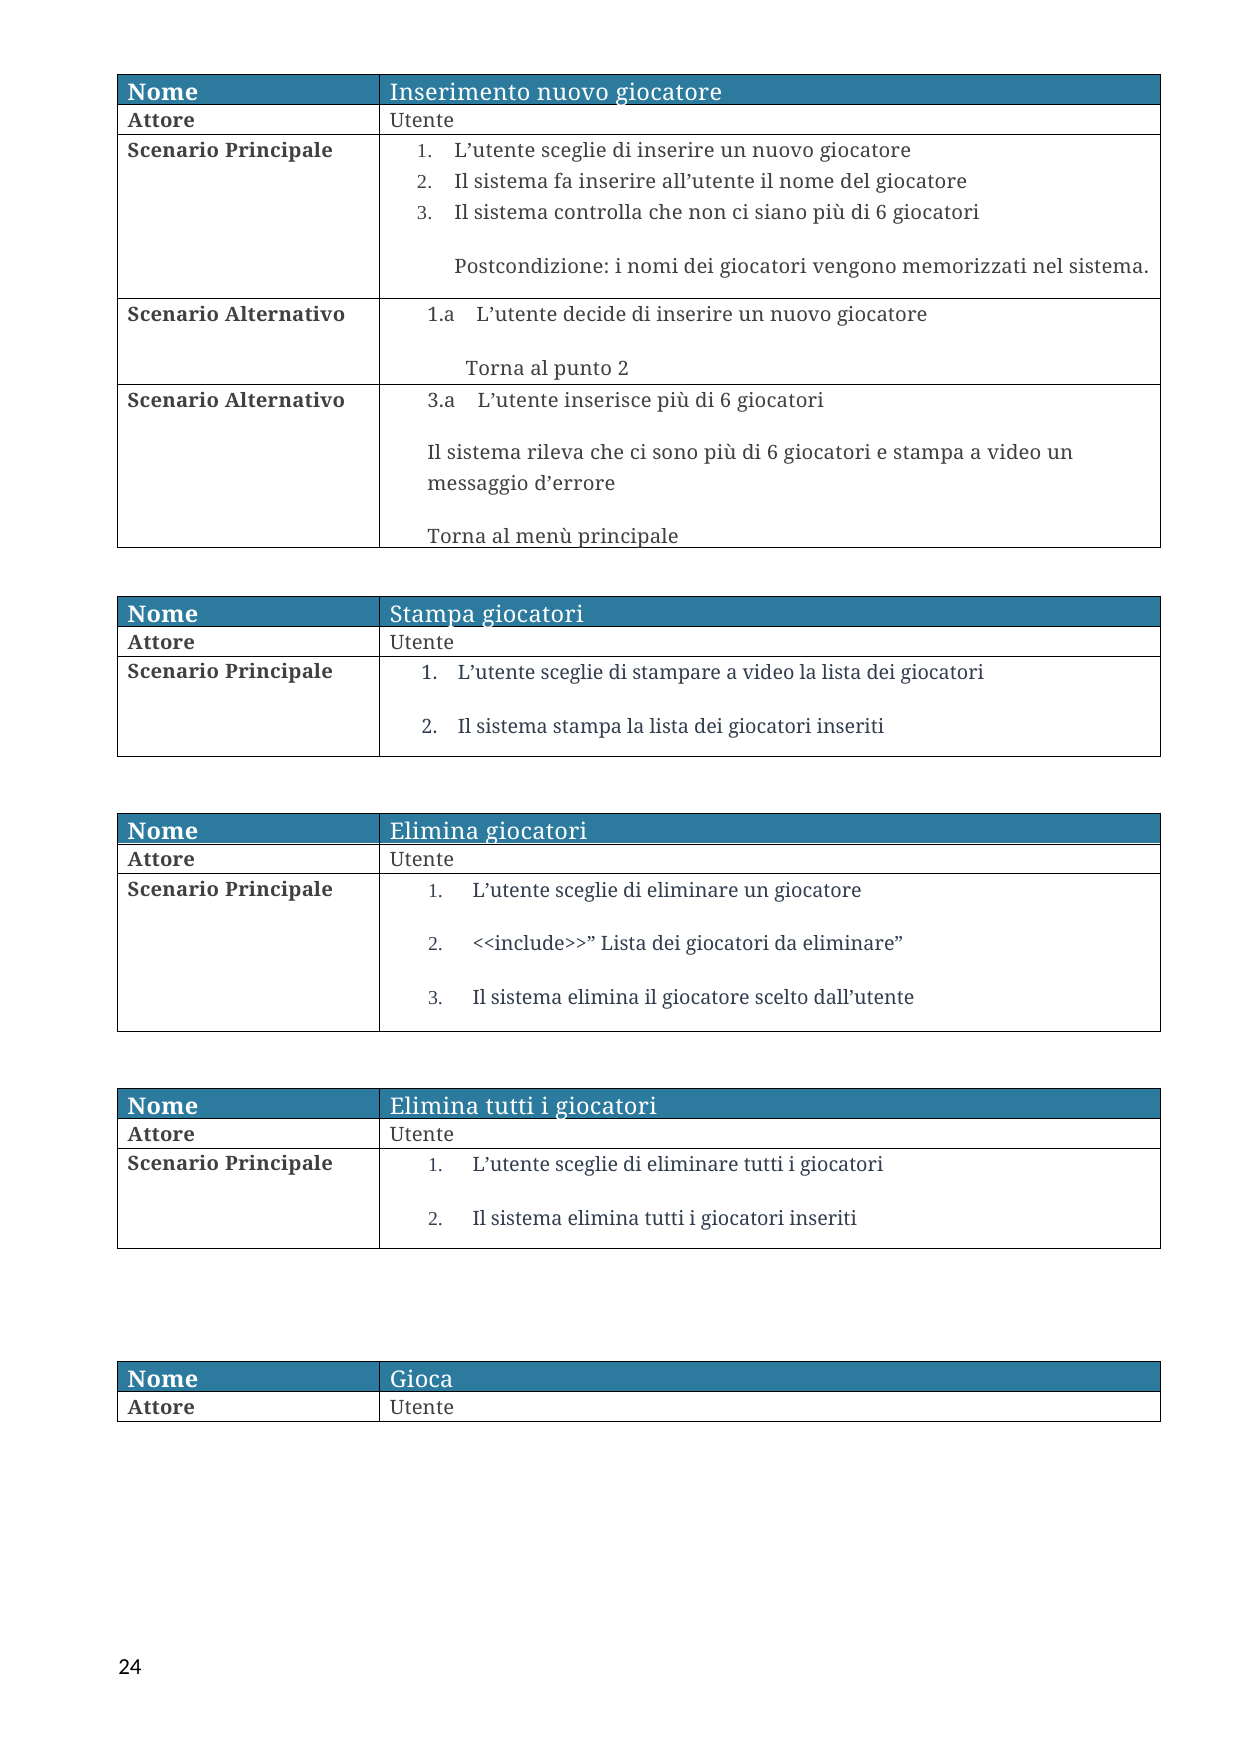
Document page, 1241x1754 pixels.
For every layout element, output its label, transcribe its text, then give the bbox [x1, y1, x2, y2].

table_cell 1. L’utente sceglie di stampare a video la lista dei giocatori 2. Il sistema stampa la lista dei giocatori inseriti [380, 657, 1160, 756]
table_cell 1.a L’utente decide di inserire un nuovo giocatore Torna al punto 2 [380, 299, 1160, 384]
table_cell Utente [380, 1392, 1160, 1421]
table_header Nome [118, 75, 379, 104]
table_cell Attore [118, 1392, 379, 1421]
table_cell Scenario Principale [118, 1149, 379, 1248]
table_cell Attore [118, 1119, 379, 1148]
table_cell Scenario Principale [118, 874, 379, 1031]
table_cell Scenario Principale [118, 135, 379, 298]
table_cell Attore [118, 627, 379, 656]
table_header Inserimento nuovo giocatore [380, 75, 1160, 104]
table_header Nome [118, 814, 379, 843]
table_header Elimina giocatori [380, 814, 1160, 843]
table_cell Attore [118, 105, 379, 134]
table_header Elimina tutti i giocatori [380, 1089, 1160, 1118]
table_cell Utente [380, 627, 1160, 656]
table_header Stampa giocatori [380, 597, 1160, 626]
table_header Nome [118, 1089, 379, 1118]
table_header Nome [118, 597, 379, 626]
table_cell Scenario Alternativo [118, 299, 379, 384]
table_header Nome [118, 1362, 379, 1391]
table_cell L’utente sceglie di inserire un nuovo giocatore Il sistema fa inserire all’utente il nome del giocatore Il sistema controlla che non ci siano più di 6 giocatori Postcondizione: i nomi dei giocatori vengono memorizzati nel sistema. [380, 135, 1160, 298]
table_cell L’utente sceglie di eliminare un giocatore <<include>>” Lista dei giocatori da eliminare” Il sistema elimina il giocatore scelto dall’utente [380, 874, 1160, 1031]
table_cell Utente [380, 1119, 1160, 1148]
table_cell Utente [380, 845, 1160, 873]
table_cell Scenario Principale [118, 657, 379, 756]
table_cell 3.a L’utente inserisce più di 6 giocatori Il sistema rileva che ci sono più di 6 giocatori e stampa a video un messaggio d’errore Torna al menù principale [380, 385, 1160, 547]
table_header Gioca [380, 1362, 1160, 1391]
table_cell Utente [380, 105, 1160, 134]
table_cell Attore [118, 845, 379, 873]
table_cell Scenario Alternativo [118, 385, 379, 547]
table_cell L’utente sceglie di eliminare tutti i giocatori Il sistema elimina tutti i giocatori inseriti [380, 1149, 1160, 1248]
